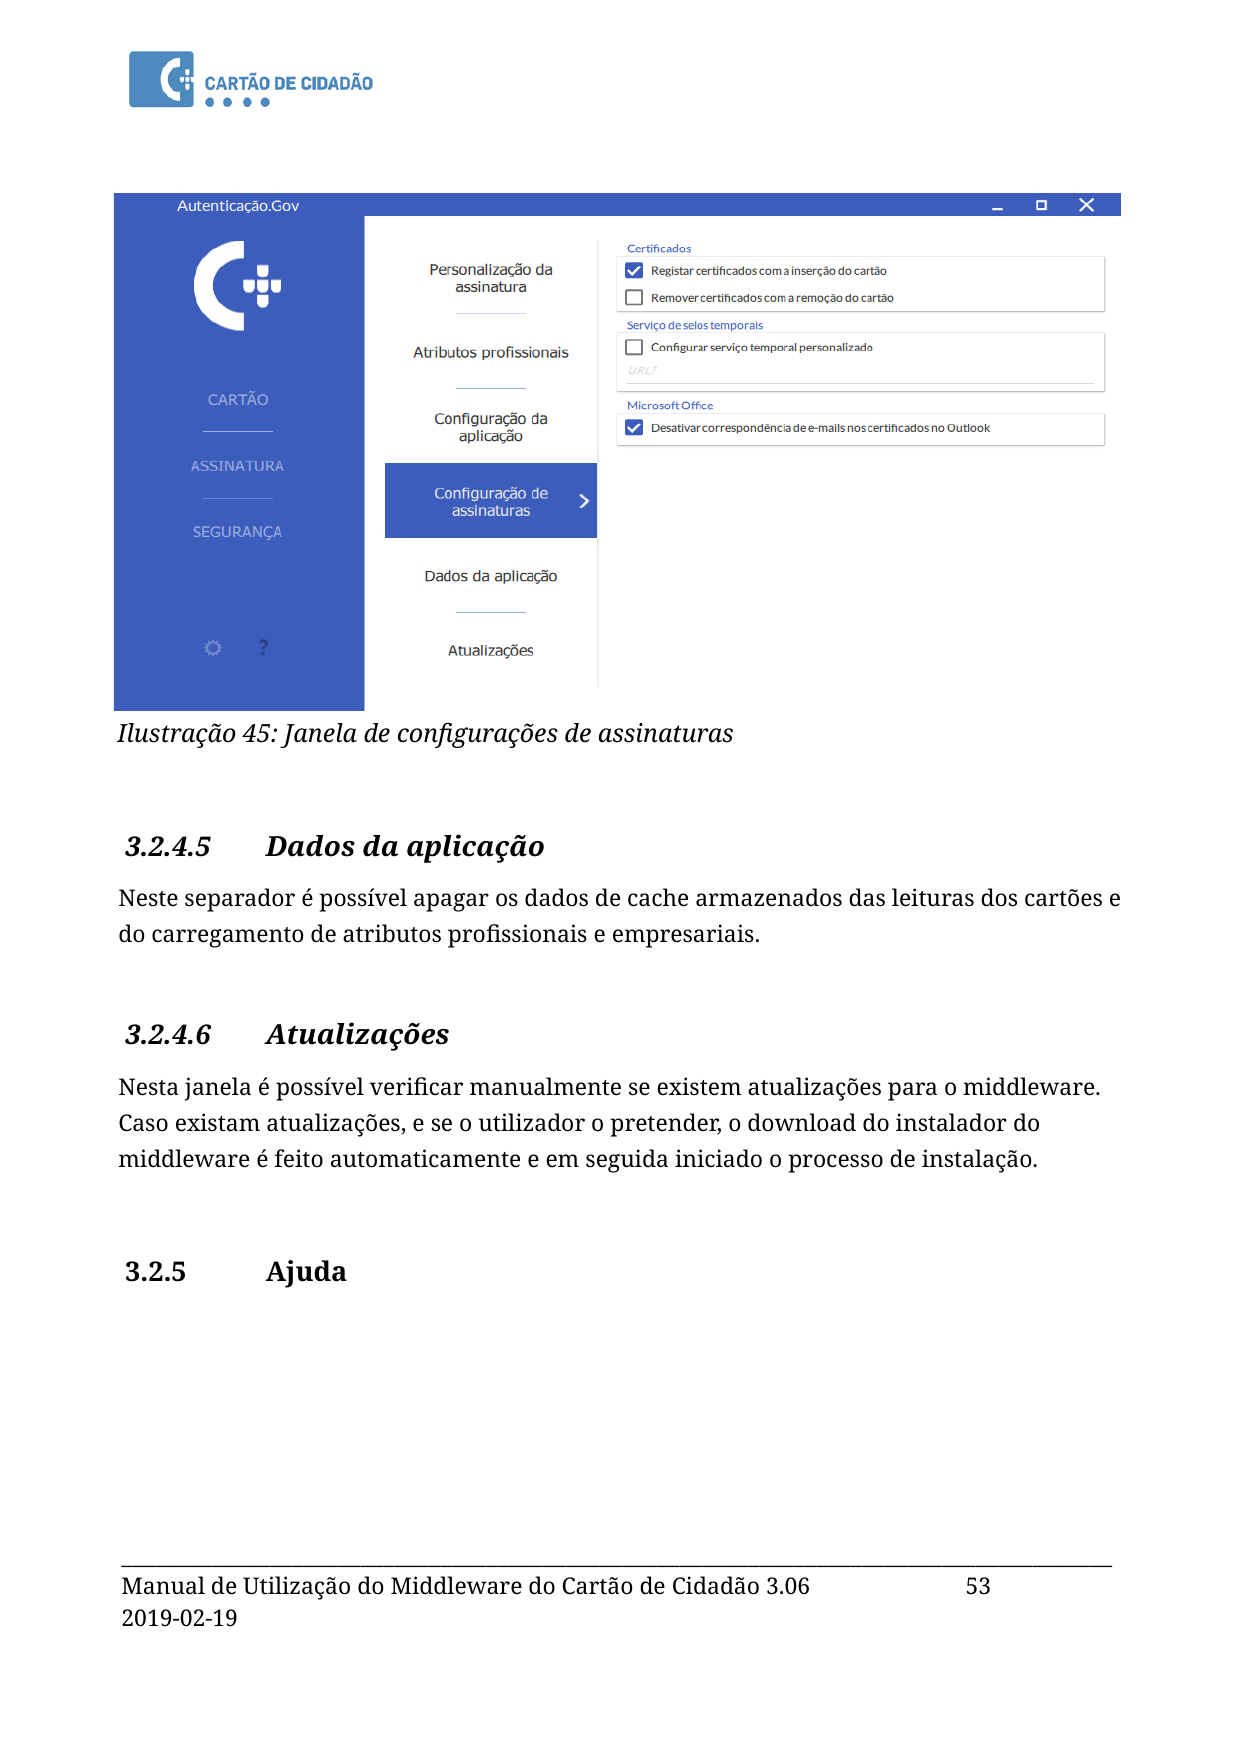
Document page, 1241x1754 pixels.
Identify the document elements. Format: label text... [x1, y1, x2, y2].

picture [127, 45, 420, 115]
text Nesta janela é possível verificar manualmente se existem atualizações para o middleware. Caso existam atualizações, e se o utilizador o pretender, o download do instalador do middleware é feito automaticamente e em seguida iniciado o processo de instalação. [118, 1071, 1122, 1174]
subtitle Ajuda [118, 1252, 1122, 1289]
text Neste separador é possível apagar os dados de cache armazenados das leituras dos cartões e do carregamento de atributos profissionais e empresariais. [118, 882, 1122, 949]
picture [113, 193, 1121, 711]
text Ilustração 45: Janela de configurações de assinaturas [117, 711, 1118, 749]
subtitle Dados da aplicação [118, 826, 1122, 864]
subtitle Atualizações [118, 1015, 1122, 1053]
